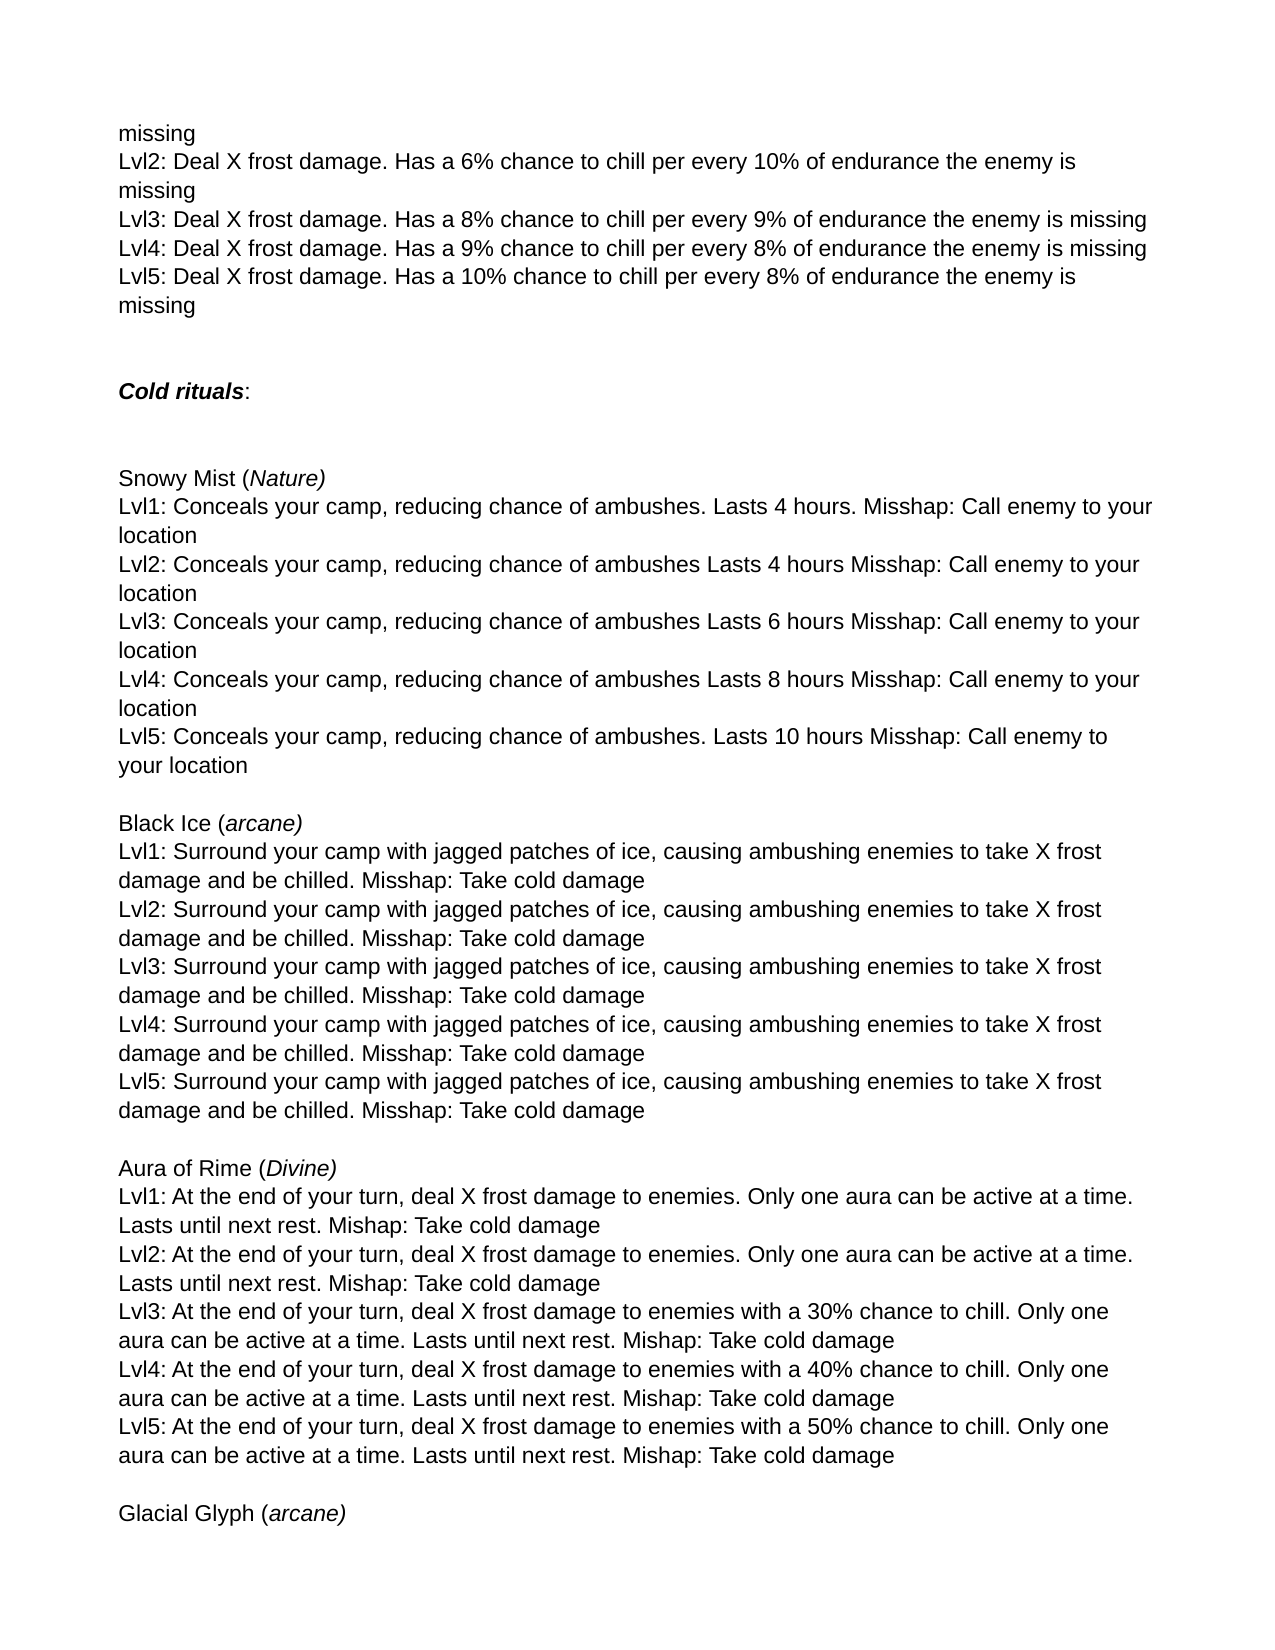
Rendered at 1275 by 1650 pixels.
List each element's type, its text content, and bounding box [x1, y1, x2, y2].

text Lvl5: Conceals your camp, reducing chance of ambushes. Lasts 10 hours Misshap: Call enemy to your location Black Ice (arcane) Lvl1: Surround your camp with jagged patches of ice, causing ambushing enemies to take X frost damage and be chilled. Misshap: Take cold damage Lvl2: Surround your camp with jagged patches of ice, causing ambushing enemies to take X frost damage and be chilled. Misshap: Take cold damage Lvl3: Surround your camp with jagged patches of ice, causing ambushing enemies to take X frost damage and be chilled. Misshap: Take cold damage Lvl4: Surround your camp with jagged patches of ice, causing ambushing enemies to take X frost damage and be chilled. Misshap: Take cold damage Lvl5: Surround your camp with jagged patches of ice, causing ambushing enemies to take X frost damage and be chilled. Misshap: Take cold damage [118, 722, 1157, 1153]
text Cold rituals: [118, 377, 1157, 406]
text Aura of Rime (Divine) Lvl1: At the end of your turn, deal X frost damage to enemies. Only one aura can be active at a time. Lasts until next rest. Mishap: Take cold damage [118, 1153, 1157, 1239]
text Snowy Mist (Nature) [118, 463, 1157, 492]
text Lvl1: Conceals your camp, reducing chance of ambushes. Lasts 4 hours. Misshap: Call enemy to your location Lvl2: Conceals your camp, reducing chance of ambushes Lasts 4 hours Misshap: Call enemy to your location Lvl3: Conceals your camp, reducing chance of ambushes Lasts 6 hours Misshap: Call enemy to your location Lvl4: Conceals your camp, reducing chance of ambushes Lasts 8 hours Misshap: Call enemy to your location [118, 492, 1157, 722]
text Lvl2: At the end of your turn, deal X frost damage to enemies. Only one aura can be active at a time. Lasts until next rest. Mishap: Take cold damage [118, 1239, 1157, 1297]
text missing Lvl2: Deal X frost damage. Has a 6% chance to chill per every 10% of endurance the enemy is missing Lvl3: Deal X frost damage. Has a 8% chance to chill per every 9% of endurance the enemy is missing Lvl4: Deal X frost damage. Has a 9% chance to chill per every 8% of endurance the enemy is missing Lvl5: Deal X frost damage. Has a 10% chance to chill per every 8% of endurance the enemy is missing [118, 118, 1157, 319]
text Glacial Glyph (arcane) [118, 1498, 1157, 1527]
text Lvl3: At the end of your turn, deal X frost damage to enemies with a 30% chance to chill. Only one aura can be active at a time. Lasts until next rest. Mishap: Take cold damage Lvl4: At the end of your turn, deal X frost damage to enemies with a 40% chance to chill. Only one aura can be active at a time. Lasts until next rest. Mishap: Take cold damage Lvl5: At the end of your turn, deal X frost damage to enemies with a 50% chance to chill. Only one aura can be active at a time. Lasts until next rest. Mishap: Take cold damage [118, 1297, 1157, 1469]
